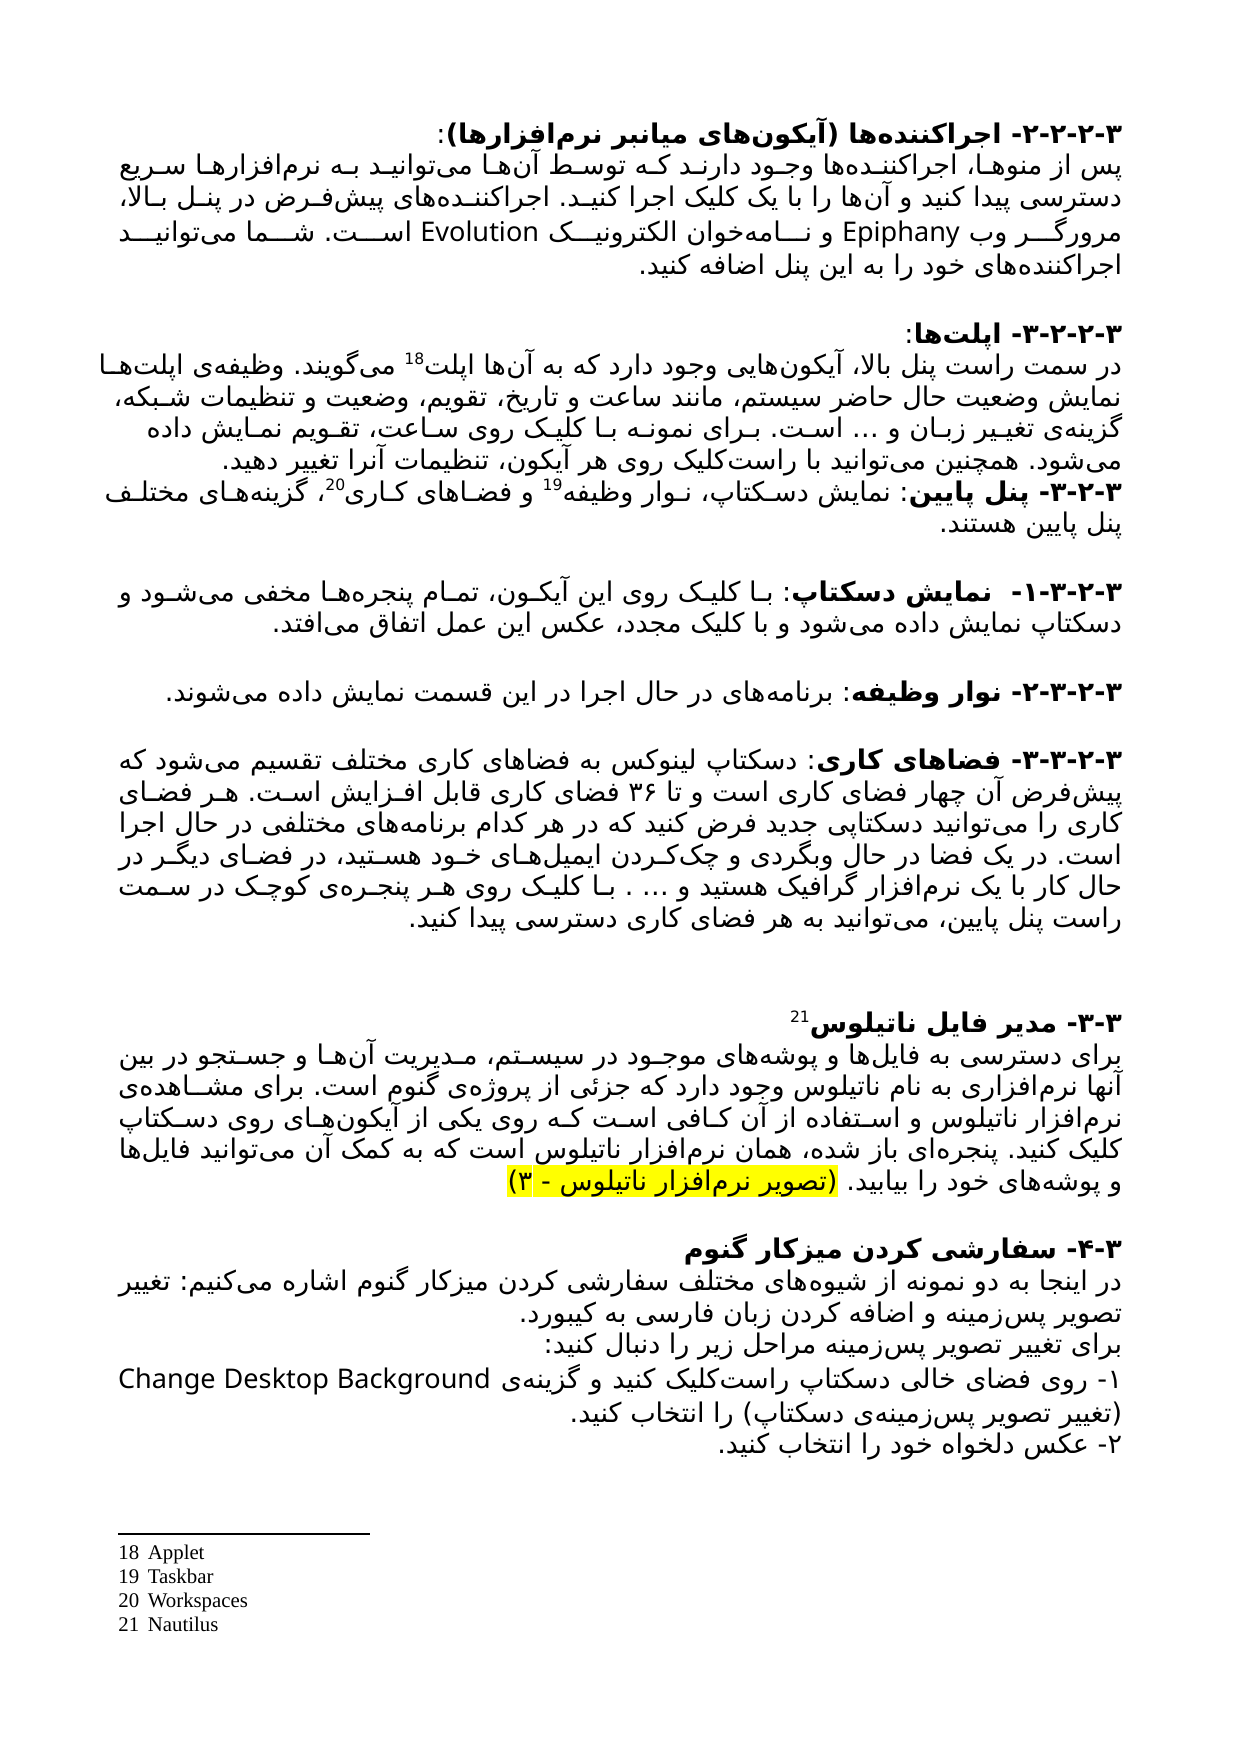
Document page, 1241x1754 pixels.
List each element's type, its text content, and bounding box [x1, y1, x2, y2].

text Workspaces [118, 1588, 1122, 1612]
text ۳-۲-۲-۳- اپلت‌ها: [118, 318, 1122, 350]
text Nautilus [118, 1612, 1122, 1636]
text Taskbar [118, 1564, 1122, 1588]
text برای دسترسی به فایل‌ها و پوشه‌های موجود در سیستم، مدیریت آن‌ها و جستجو در بین آنها نرم‌افزاری به نام ناتیلوس وجود دارد که جزئی از پروژه‌ی گنوم است. برای مشاهده‌ی نرم‌افزار ناتیلوس و استفاده از آن کافی است که روی یکی از آیکون‌های روی دسکتاپ کلیک کنید. پنجره‌ای باز شده، همان نرم‌افزار ناتیلوس است که به کمک آن می‌توانید فایل‌ها و پوشه‌های خود را بیابید. (تصویر نرم‌افزار ناتیلوس - ۳) [118, 1039, 1122, 1197]
text برای تغییر تصویر پس‌زمینه مراحل زیر را دنبال کنید: [118, 1328, 1122, 1360]
text ۲-۲-۲-۳- اجراکننده‌ها (آیکون‌های میانبر نرم‌افزارها): [118, 118, 1122, 150]
text در سمت راست پنل بالا، آیکون‌هایی وجود دارد که به آن‌ها اپلت می‌گویند. وظیفه‌ی اپلت‌ها نمایش وضعیت حال حاضر سیستم، مانند ساعت و تاریخ، تقویم، وضعیت و تنظیمات شبکه، گزینه‌ی تغییر زبان و … است. برای نمونه با کلیک روی ساعت، تقویم نمایش داده می‌شود. همچنین می‌توانید با راست‌کلیک روی هر آیکون، تنظیمات آنرا تغییر دهید. [118, 350, 1122, 476]
text ۱- روی فضای خالی دسکتاپ راست‌کلیک کنید و گزینه‌ی Change Desktop Background (تغییر تصویر پس‌زمینه‌ی دسکتاپ) را انتخاب کنید. [118, 1360, 1122, 1428]
text پس از منوها، اجراکننده‌ها وجود دارند که توسط آن‌ها می‌توانید به نرم‌افزارها سریع دسترسی پیدا کنید و آن‌ها را با یک کلیک اجرا کنید. اجراکننده‌های پیش‌فرض در پنل بالا، مرورگر وب Epiphany و نامه‌خوان الکترونیک Evolution است. شما می‌توانید اجراکننده‌های خود را به این پنل اضافه کنید. [118, 150, 1122, 281]
text ۱-۳-۲-۳- نمایش دسکتاپ: با کلیک روی این آیکون، تمام پنجره‌ها مخفی می‌شود و دسکتاپ نمایش داده می‌شود و با کلیک مجدد، عکس این عمل اتفاق می‌افتد. [118, 576, 1122, 639]
text ۳-۳- مدیر فایل ناتیلوس [118, 1007, 1122, 1039]
text ۳-۳-۲-۳- فضا‌های کاری: دسکتاپ لینوکس به فضاهای کاری مختلف تقسیم می‌شود که پیش‌فرض آن چهار فضای کاری است و تا ۳۶ فضای کاری قابل افزایش است. هر فضای کاری را می‌توانید دسکتاپی جدید فرض کنید که در هر کدام برنامه‌های مختلفی در حال اجرا است. در یک فضا در حال وبگردی و چک‌کردن ایمیل‌های خود هستید، در فضای دیگر در حال کار با یک نرم‌افزار گرافیک هستید و … . با کلیک روی هر پنجره‌ی کوچک در سمت راست پنل پایین، می‌توانید به هر فضای کاری دسترسی پیدا کنید. [118, 744, 1122, 934]
text Applet [118, 1539, 1122, 1564]
text ۳-۲-۳- پنل پایین: نمایش دسکتاپ، نوار وظیفه و فضا‌های کاری، گزینه‌های مختلف پنل پایین هستند. [118, 476, 1122, 539]
text ۴-۳- سفارشی کردن میزکار گنوم [118, 1234, 1122, 1265]
text ۲- عکس دلخواه خود را انتخاب کنید. [118, 1428, 1122, 1460]
text ۲-۳-۲-۳- نوار وظیفه: برنامه‌های در حال اجرا در این قسمت نمایش داده می‌شوند. [118, 676, 1122, 707]
text در اینجا به دو نمونه از شیوه‌های مختلف سفارشی کردن میزکار گنوم اشاره می‌کنیم: تغییر تصویر پس‌زمینه و اضافه کردن زبان فارسی به کیبورد. [118, 1265, 1122, 1328]
